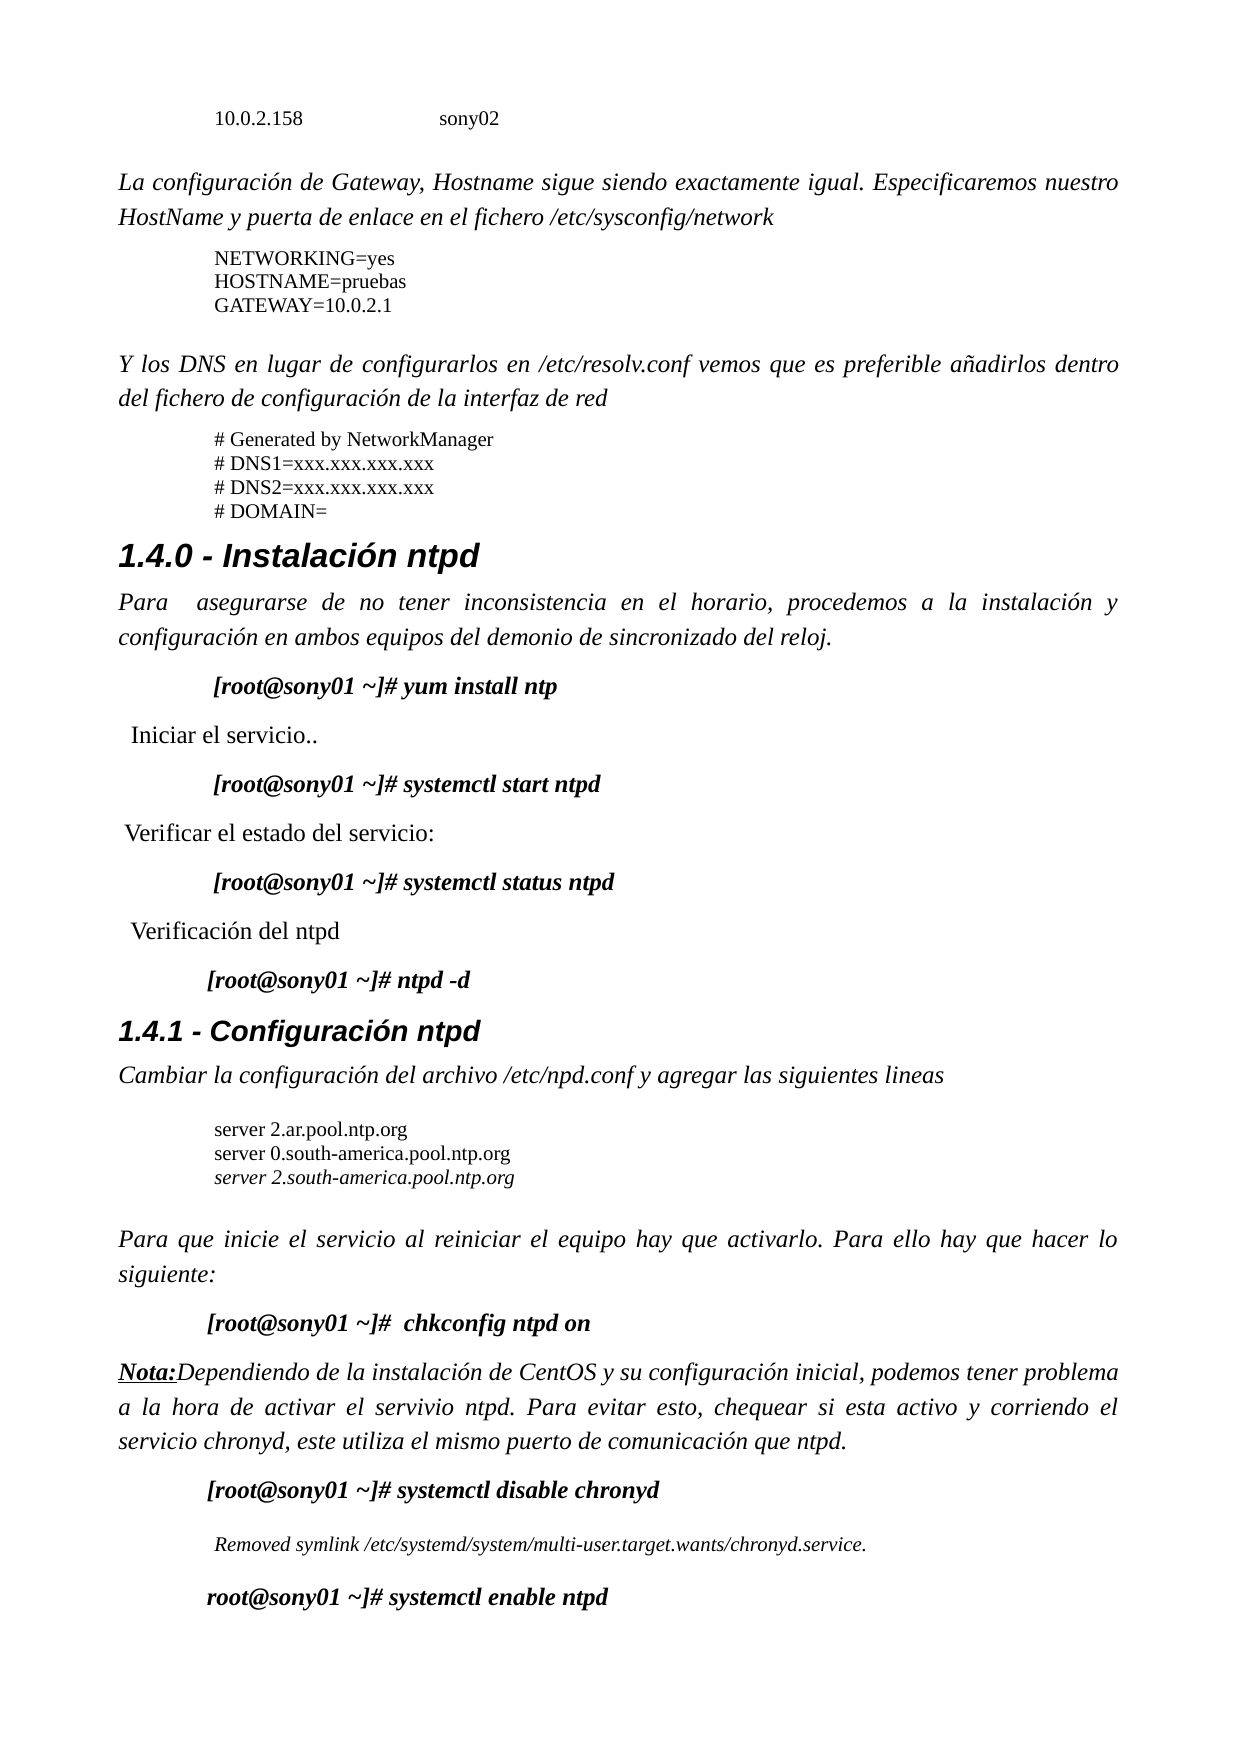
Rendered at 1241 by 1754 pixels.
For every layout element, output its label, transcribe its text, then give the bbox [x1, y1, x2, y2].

text [root@sony01 ~]# ntpd -d [207, 965, 1122, 994]
text La configuración de Gateway, Hostname sigue siendo exactamente igual. Especificaremos nuestro HostName y puerta de enlace en el fichero /etc/sysconfig/network [118, 167, 1122, 230]
text Verificación del ntpd [118, 916, 1122, 945]
subtitle 1.4.1 - Configuración ntpd [118, 1014, 1122, 1048]
subtitle 1.4.0 - Instalación ntpd [118, 536, 1122, 575]
text Verificar el estado del servicio: [118, 818, 1122, 847]
text Y los DNS en lugar de configurarlos en /etc/resolv.conf vemos que es preferible añadirlos dentro del fichero de configuración de la interfaz de red [118, 349, 1122, 412]
text Iniciar el servicio.. [118, 720, 1122, 748]
text root@sony01 ~]# systemctl enable ntpd [207, 1582, 1122, 1610]
text [root@sony01 ~]# systemctl disable chronyd [207, 1475, 1122, 1504]
text Nota:Dependiendo de la instalación de CentOS y su configuración inicial, podemos tener problema a la hora de activar el servivio ntpd. Para evitar esto, chequear si esta activo y corriendo el servicio chronyd, este utiliza el mismo puerto de comunicación que ntpd. [118, 1357, 1122, 1455]
text Para que inicie el servicio al reiniciar el equipo hay que activarlo. Para ello hay que hacer lo siguiente: [118, 1224, 1122, 1288]
text [root@sony01 ~]# yum install ntp [207, 671, 1122, 699]
text Cambiar la configuración del archivo /etc/npd.conf y agregar las siguientes lineas [118, 1060, 1122, 1089]
text [root@sony01 ~]# systemctl status ntpd [207, 867, 1122, 896]
text [root@sony01 ~]# chkconfig ntpd on [207, 1308, 1122, 1337]
text Para asegurarse de no tener inconsistencia en el horario, procedemos a la instalación y configuración en ambos equipos del demonio de sincronizado del reloj. [118, 587, 1122, 650]
text [root@sony01 ~]# systemctl start ntpd [207, 769, 1122, 798]
